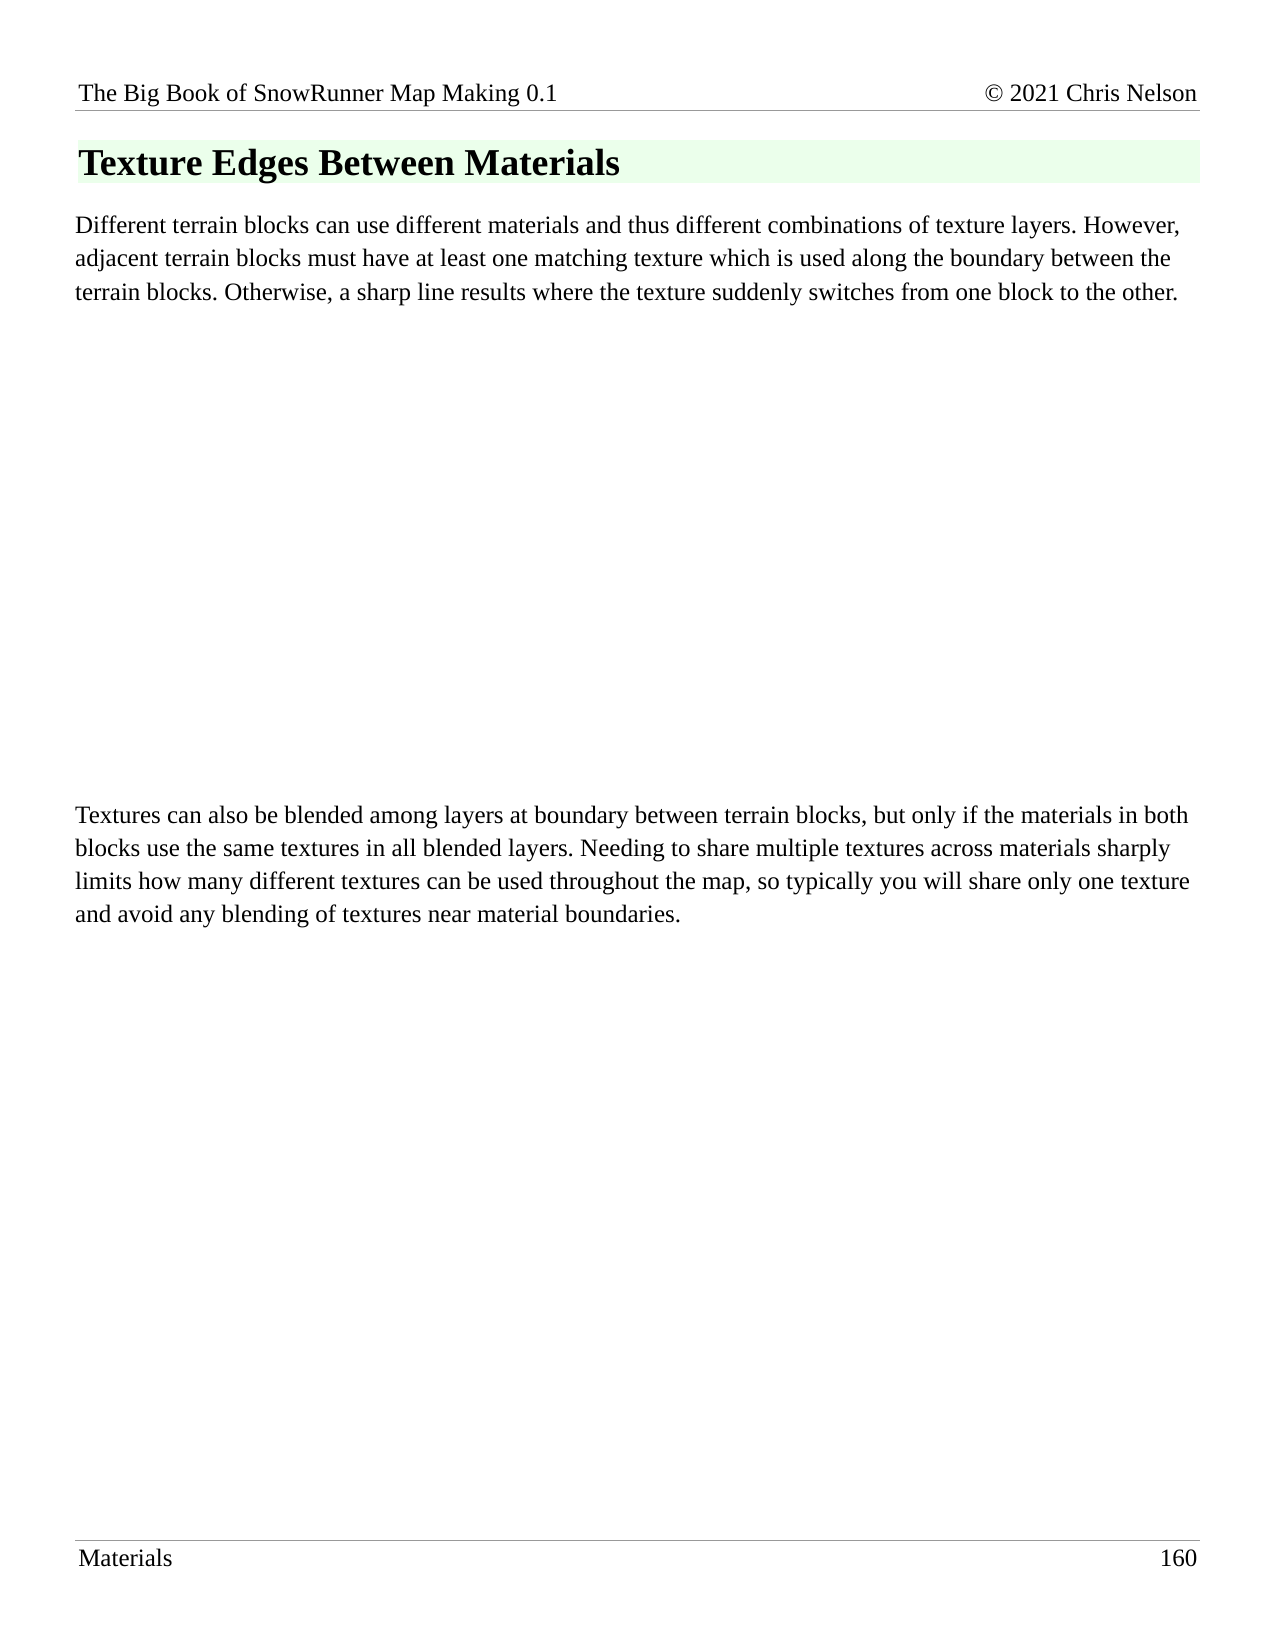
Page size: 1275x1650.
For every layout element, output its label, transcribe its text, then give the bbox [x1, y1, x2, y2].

subtitle Texture Edges Between Materials [78, 140, 1200, 183]
text Textures can also be blended among layers at boundary between terrain blocks, but only if the materials in both blocks use the same textures in all blended layers. Needing to share multiple textures across materials sharply limits how many different textures can be used throughout the map, so typically you will share only one texture and avoid any blending of textures near material boundaries. [75, 800, 1200, 928]
text Different terrain blocks can use different materials and thus different combinations of texture layers. However, adjacent terrain blocks must have at least one matching texture which is used along the boundary between the terrain blocks. Otherwise, a sharp line results where the texture suddenly switches from one block to the other. [75, 211, 1200, 305]
